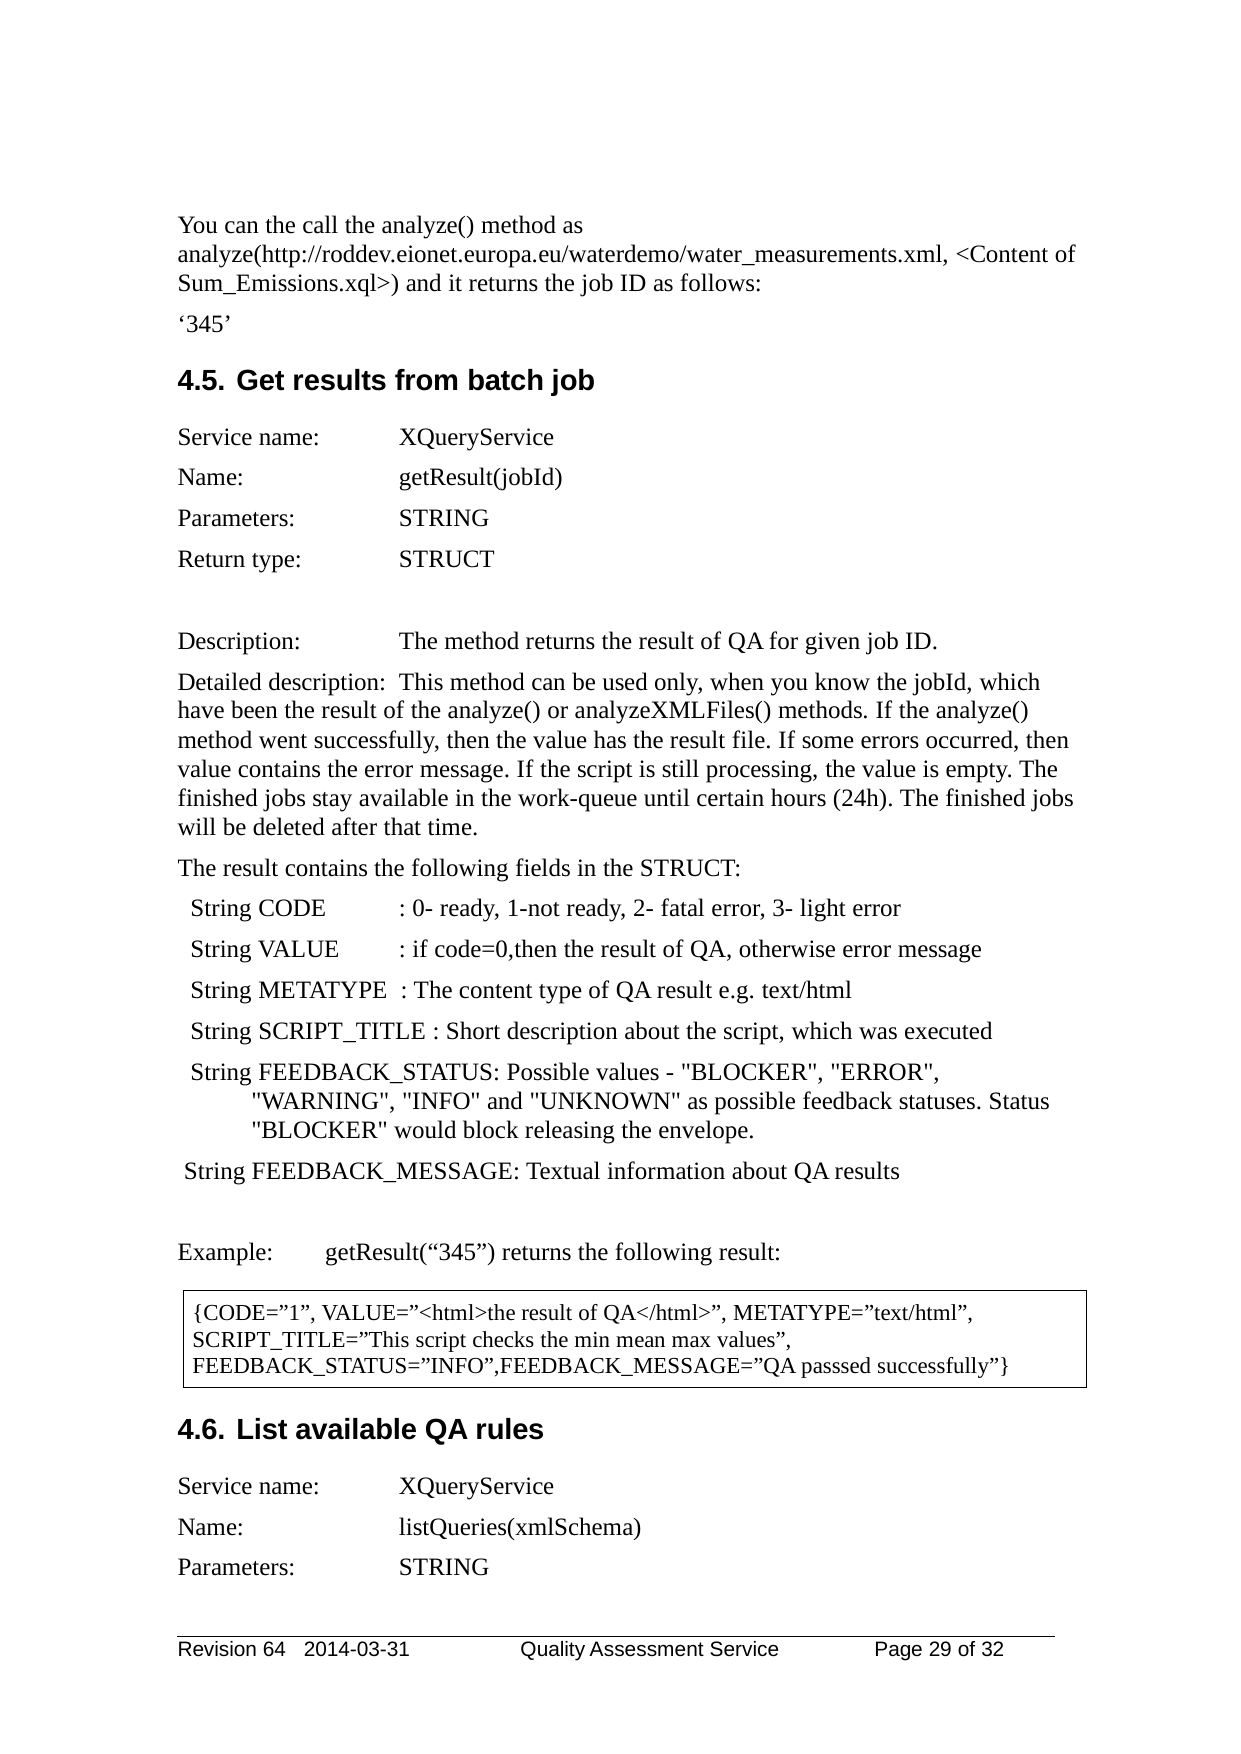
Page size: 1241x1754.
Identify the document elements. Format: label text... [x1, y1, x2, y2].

text Return type: STRUCT [177, 544, 1092, 573]
subtitle List available QA rules [177, 1412, 1092, 1446]
text String CODE : 0- ready, 1-not ready, 2- fatal error, 3- light error [177, 893, 1092, 922]
text Name: getResult(jobId) [177, 462, 1092, 491]
text Example: getResult(“345”) returns the following result: [177, 1237, 1092, 1266]
text String SCRIPT_TITLE : Short description about the script, which was executed [177, 1016, 1092, 1045]
text ‘345’ [177, 309, 1092, 338]
text String FEEDBACK_MESSAGE: Textual information about QA results [177, 1156, 1092, 1185]
text Parameters: STRING [177, 503, 1092, 532]
text Name: listQueries(xmlSchema) [177, 1511, 1092, 1541]
text Detailed description: This method can be used only, when you know the jobId, which have been the result of the analyze() or analyzeXMLFiles() methods. If the analyze() method went successfully, then the value has the result file. If some errors occurred, then value contains the error message. If the script is still processing, the value is empty. The finished jobs stay available in the work-queue until certain hours (24h). The finished jobs will be deleted after that time. [177, 666, 1092, 841]
text Service name: XQueryService [177, 421, 1092, 450]
text Service name: XQueryService [177, 1471, 1092, 1500]
text The result contains the following fields in the STRUCT: [177, 852, 1092, 882]
text String VALUE : if code=0,then the result of QA, otherwise error message [177, 934, 1092, 963]
text String FEEDBACK_STATUS: Possible values - "BLOCKER", "ERROR", "WARNING", "INFO" and "UNKNOWN" as possible feedback statuses. Status "BLOCKER" would block releasing the envelope. [177, 1057, 1092, 1144]
text String METATYPE : The content type of QA result e.g. text/html [177, 975, 1092, 1004]
text Parameters: STRING [177, 1552, 1092, 1581]
text You can the call the analyze() method as analyze(http://roddev.eionet.europa.eu/waterdemo/water_measurements.xml, <Content of Sum_Emissions.xql>) and it returns the job ID as follows: [177, 210, 1092, 297]
text {CODE=”1”, VALUE=”<html>the result of QA</html>”, METATYPE=”text/html”, SCRIPT_TITLE=”This script checks the min mean max values”, FEEDBACK_STATUS=”INFO”,FEEDBACK_MESSAGE=”QA passsed successfully”} [184, 1291, 1086, 1387]
text Description: The method returns the result of QA for given job ID. [177, 626, 1092, 654]
subtitle Get results from batch job [177, 363, 1092, 397]
